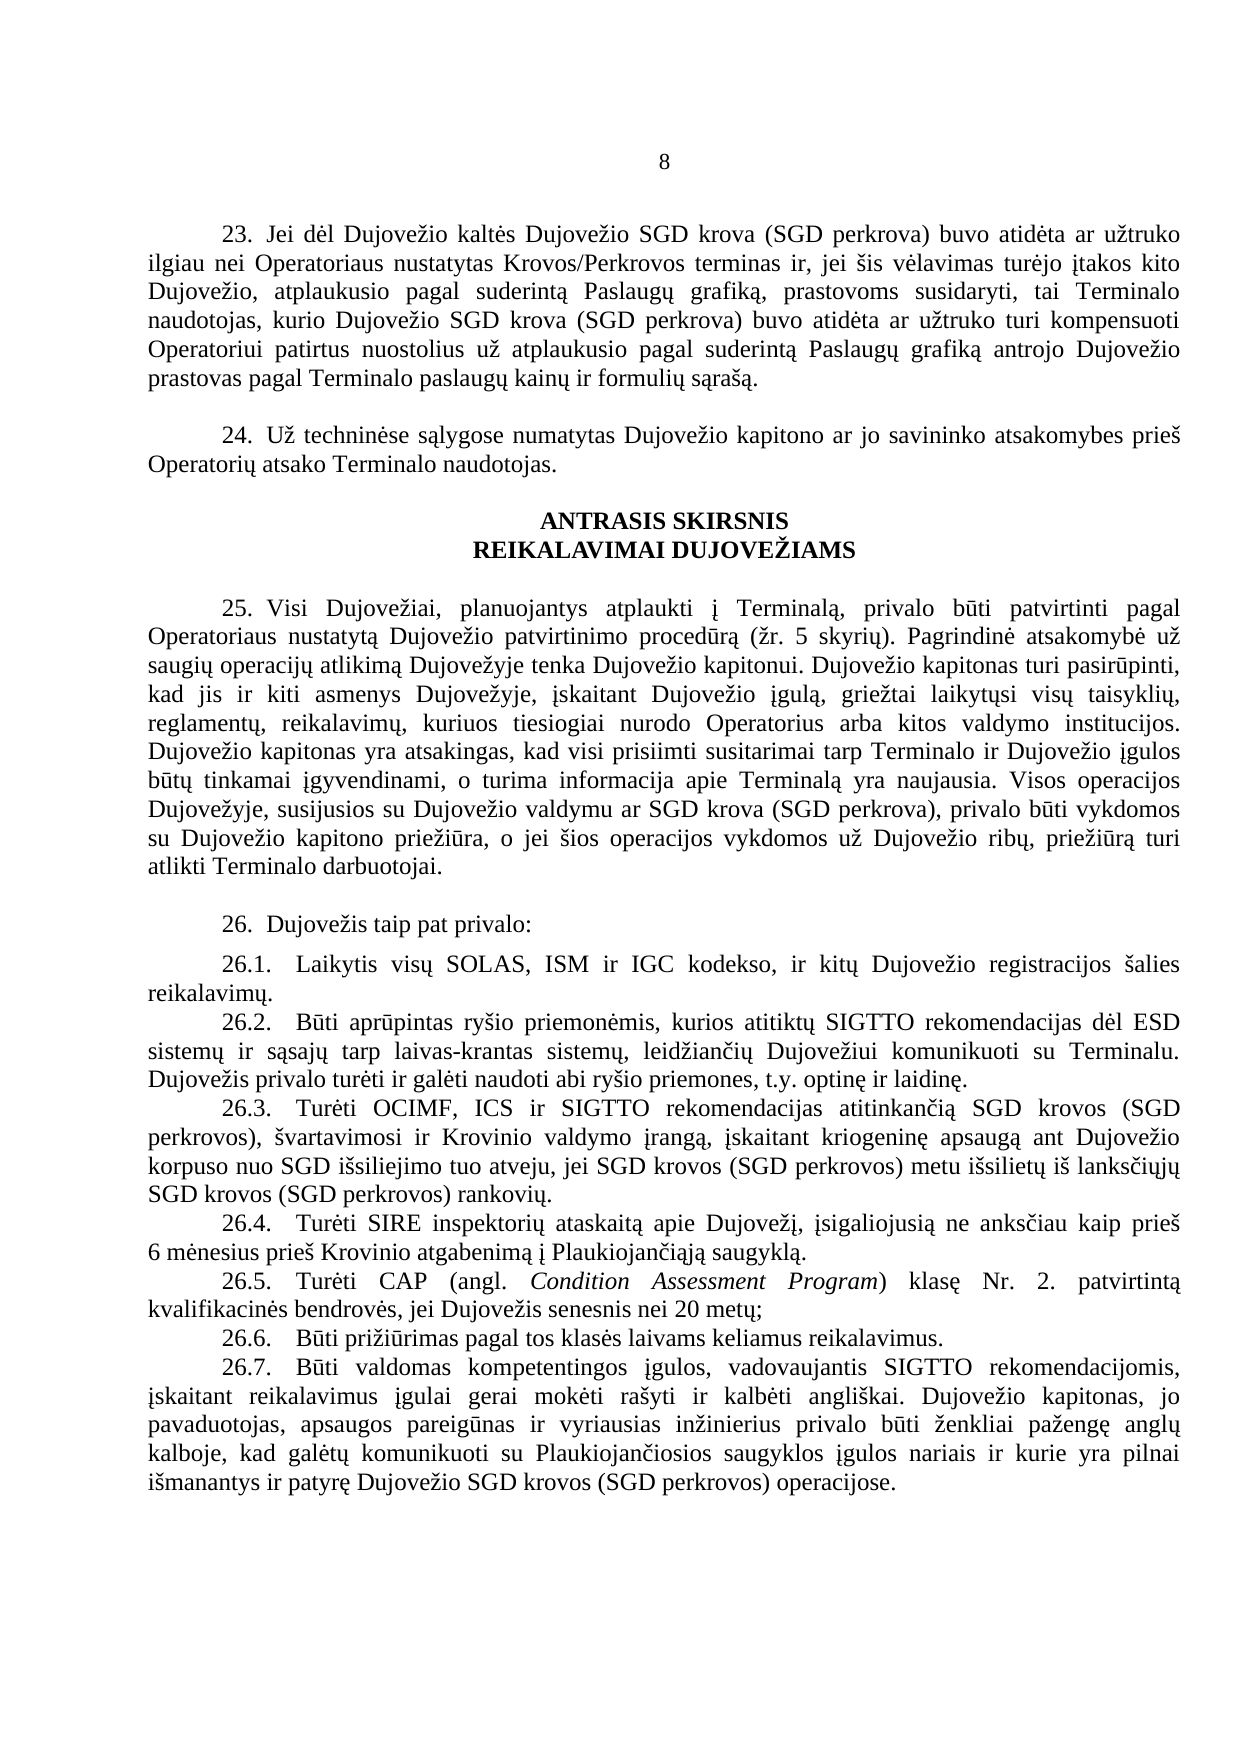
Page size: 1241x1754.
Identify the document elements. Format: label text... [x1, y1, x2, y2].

text 26.2. Būti aprūpintas ryšio priemonėmis, kurios atitiktų SIGTTO rekomendacijas dėl ESD sistemų ir sąsajų tarp laivas-krantas sistemų, leidžiančių Dujovežiui komunikuoti su Terminalu. Dujovežis privalo turėti ir galėti naudoti abi ryšio priemones, t.y. optinę ir laidinę. [148, 1007, 1181, 1093]
text 26.1. Laikytis visų SOLAS, ISM ir IGC kodekso, ir kitų Dujovežio registracijos šalies reikalavimų. [148, 949, 1181, 1007]
text 24. Už techninėse sąlygose numatytas Dujovežio kapitono ar jo savininko atsakomybes prieš Operatorių atsako Terminalo naudotojas. [148, 420, 1181, 478]
text 26.3. Turėti OCIMF, ICS ir SIGTTO rekomendacijas atitinkančią SGD krovos (SGD perkrovos), švartavimosi ir Krovinio valdymo įrangą, įskaitant kriogeninę apsaugą ant Dujovežio korpuso nuo SGD išsiliejimo tuo atveju, jei SGD krovos (SGD perkrovos) metu išsilietų iš lanksčiųjų SGD krovos (SGD perkrovos) rankovių. [148, 1093, 1181, 1208]
text 23. Jei dėl Dujovežio kaltės Dujovežio SGD krova (SGD perkrova) buvo atidėta ar užtruko ilgiau nei Operatoriaus nustatytas Krovos/Perkrovos terminas ir, jei šis vėlavimas turėjo įtakos kito Dujovežio, atplaukusio pagal suderintą Paslaugų grafiką, prastovoms susidaryti, tai Terminalo naudotojas, kurio Dujovežio SGD krova (SGD perkrova) buvo atidėta ar užtruko turi kompensuoti Operatoriui patirtus nuostolius už atplaukusio pagal suderintą Paslaugų grafiką antrojo Dujovežio prastovas pagal Terminalo paslaugų kainų ir formulių sąrašą. [148, 219, 1181, 391]
text 26.4. Turėti SIRE inspektorių ataskaitą apie Dujovežį, įsigaliojusią ne anksčiau kaip prieš 6 mėnesius prieš Krovinio atgabenimą į Plaukiojančiąją saugyklą. [148, 1208, 1181, 1266]
text 26.7. Būti valdomas kompetentingos įgulos, vadovaujantis SIGTTO rekomendacijomis, įskaitant reikalavimus įgulai gerai mokėti rašyti ir kalbėti angliškai. Dujovežio kapitonas, jo pavaduotojas, apsaugos pareigūnas ir vyriausias inžinierius privalo būti ženkliai pažengę anglų kalboje, kad galėtų komunikuoti su Plaukiojančiosios saugyklos įgulos nariais ir kurie yra pilnai išmanantys ir patyrę Dujovežio SGD krovos (SGD perkrovos) operacijose. [148, 1352, 1181, 1496]
text ANTRASIS SKIRSNIS REIKALAVIMAI DUJOVEŽIAMS [148, 506, 1181, 564]
text 26.6. Būti prižiūrimas pagal tos klasės laivams keliamus reikalavimus. [148, 1323, 1181, 1352]
text 26. Dujovežis taip pat privalo: [148, 909, 1181, 938]
text 25. Visi Dujovežiai, planuojantys atplaukti į Terminalą, privalo būti patvirtinti pagal Operatoriaus nustatytą Dujovežio patvirtinimo procedūrą (žr. 5 skyrių). Pagrindinė atsakomybė už saugių operacijų atlikimą Dujovežyje tenka Dujovežio kapitonui. Dujovežio kapitonas turi pasirūpinti, kad jis ir kiti asmenys Dujovežyje, įskaitant Dujovežio įgulą, griežtai laikytųsi visų taisyklių, reglamentų, reikalavimų, kuriuos tiesiogiai nurodo Operatorius arba kitos valdymo institucijos. Dujovežio kapitonas yra atsakingas, kad visi prisiimti susitarimai tarp Terminalo ir Dujovežio įgulos būtų tinkamai įgyvendinami, o turima informacija apie Terminalą yra naujausia. Visos operacijos Dujovežyje, susijusios su Dujovežio valdymu ar SGD krova (SGD perkrova), privalo būti vykdomos su Dujovežio kapitono priežiūra, o jei šios operacijos vykdomos už Dujovežio ribų, priežiūrą turi atlikti Terminalo darbuotojai. [148, 593, 1181, 880]
text 26.5. Turėti CAP (angl. Condition Assessment Program) klasę Nr. 2. patvirtintą kvalifikacinės bendrovės, jei Dujovežis senesnis nei 20 metų; [148, 1266, 1181, 1323]
